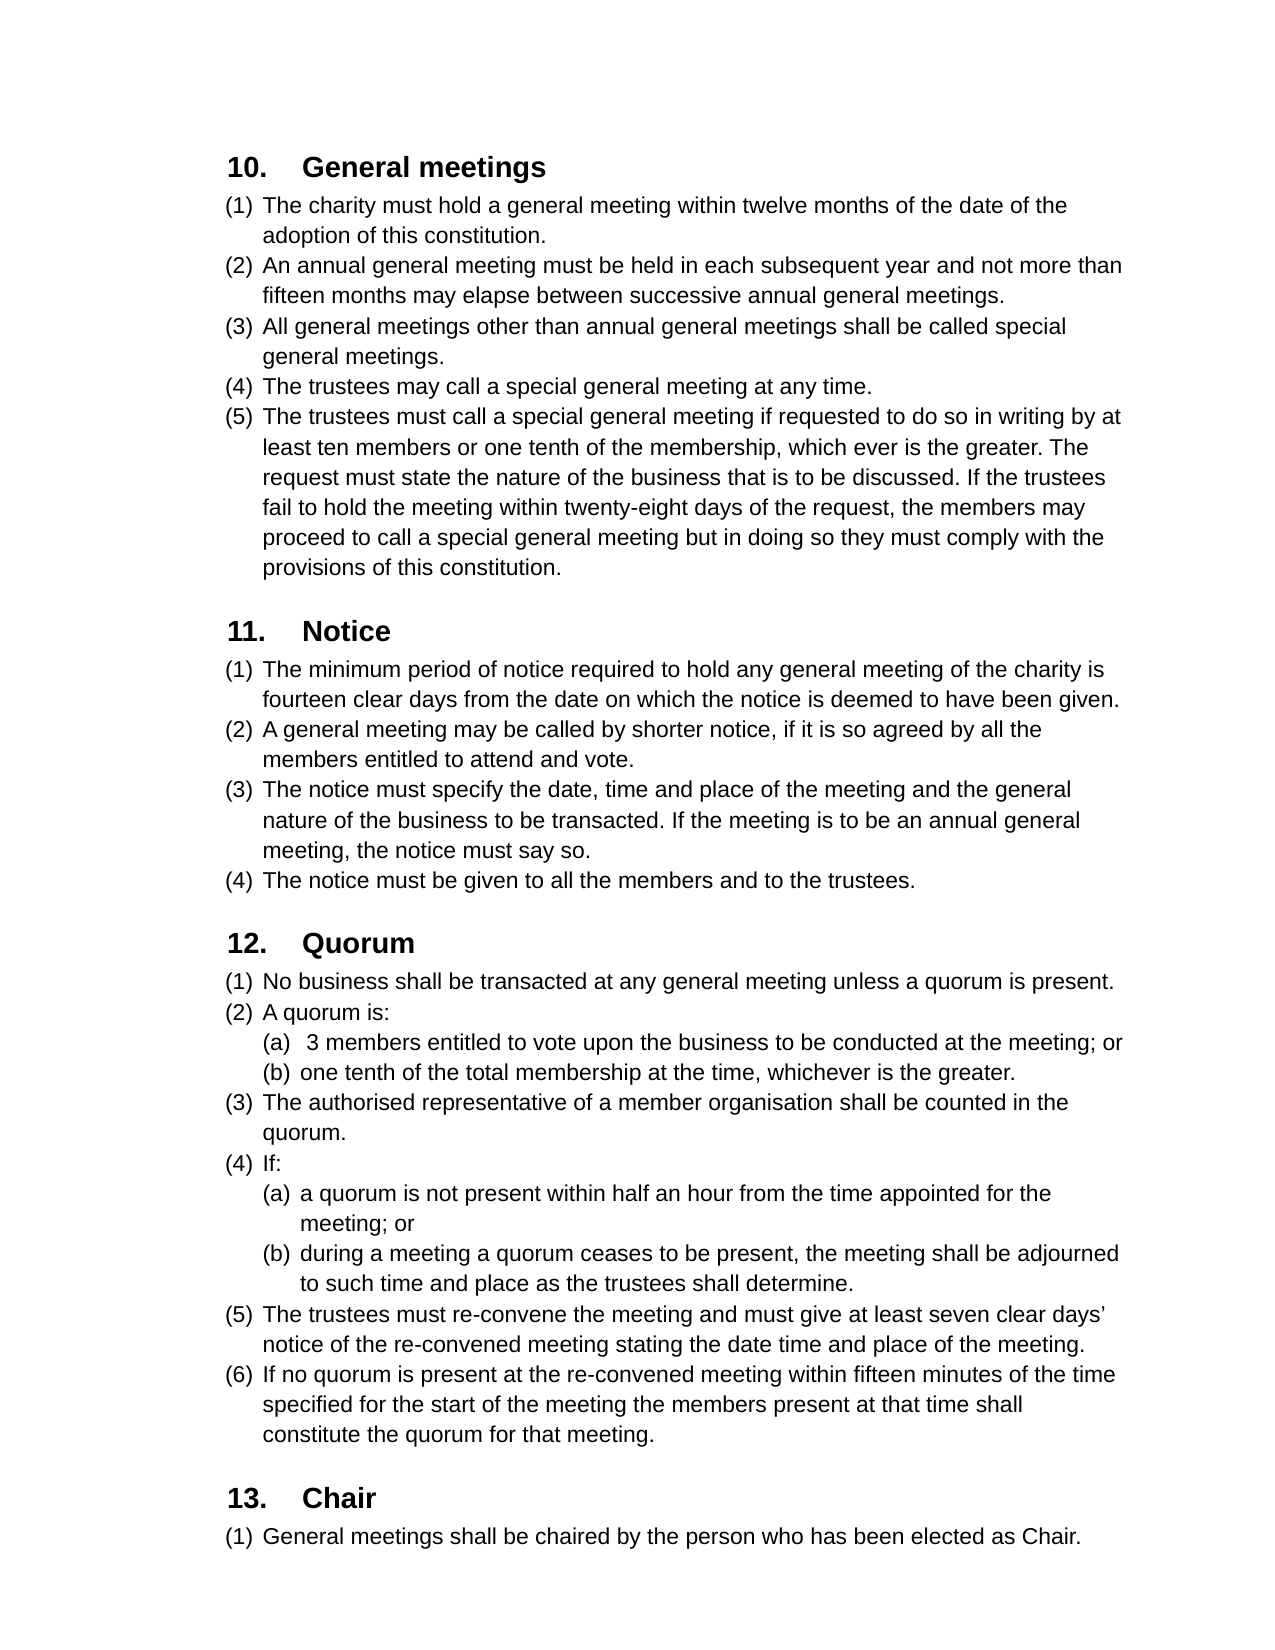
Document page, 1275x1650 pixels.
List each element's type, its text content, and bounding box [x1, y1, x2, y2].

list An annual general meeting must be held in each subsequent year and not more than fifteen months may elapse between successive annual general meetings. [225, 252, 1125, 309]
list The notice must specify the date, time and place of the meeting and the general nature of the business to be transacted. If the meeting is to be an annual general meeting, the notice must say so. [225, 776, 1125, 863]
list No business shall be transacted at any general meeting unless a quorum is present. [225, 968, 1125, 995]
subtitle Quorum [227, 926, 1125, 960]
list a quorum is not present within half an hour from the time appointed for the meeting; or [262, 1180, 1125, 1236]
list A general meeting may be called by shorter notice, if it is so agreed by all the members entitled to attend and vote. [225, 716, 1125, 773]
subtitle Notice [227, 614, 1125, 647]
subtitle General meetings [227, 150, 1125, 183]
list General meetings shall be chaired by the person who has been elected as Chair. [225, 1523, 1125, 1549]
subtitle Chair [227, 1481, 1125, 1514]
list one tenth of the total membership at the time, whichever is the greater. [262, 1059, 1125, 1085]
list All general meetings other than annual general meetings shall be called special general meetings. [225, 313, 1125, 369]
list The authorised representative of a member organisation shall be counted in the quorum. [225, 1089, 1125, 1146]
list The trustees may call a special general meeting at any time. [225, 373, 1125, 399]
list The trustees must re-convene the meeting and must give at least seven clear days’ notice of the re-convened meeting stating the date time and place of the meeting. [225, 1301, 1125, 1357]
list The charity must hold a general meeting within twelve months of the date of the adoption of this constitution. [225, 192, 1125, 248]
list The minimum period of notice required to hold any general meeting of the charity is fourteen clear days from the date on which the notice is deemed to have been given. [225, 656, 1125, 712]
list 3 members entitled to vote upon the business to be conducted at the meeting; or [262, 1029, 1125, 1055]
list The notice must be given to all the members and to the trustees. [225, 867, 1125, 893]
list A quorum is: [225, 998, 1125, 1025]
list during a meeting a quorum ceases to be present, the meeting shall be adjourned to such time and place as the trustees shall determine. [262, 1240, 1125, 1297]
list If: [225, 1149, 1125, 1176]
list If no quorum is present at the re-convened meeting within fifteen minutes of the time specified for the start of the meeting the members present at that time shall constitute the quorum for that meeting. [225, 1361, 1125, 1448]
list The trustees must call a special general meeting if requested to do so in writing by at least ten members or one tenth of the membership, which ever is the greater. The request must state the nature of the business that is to be discussed. If the trustees fail to hold the meeting within twenty-eight days of the request, the members may proceed to call a special general meeting but in doing so they must comply with the provisions of this constitution. [225, 403, 1125, 581]
